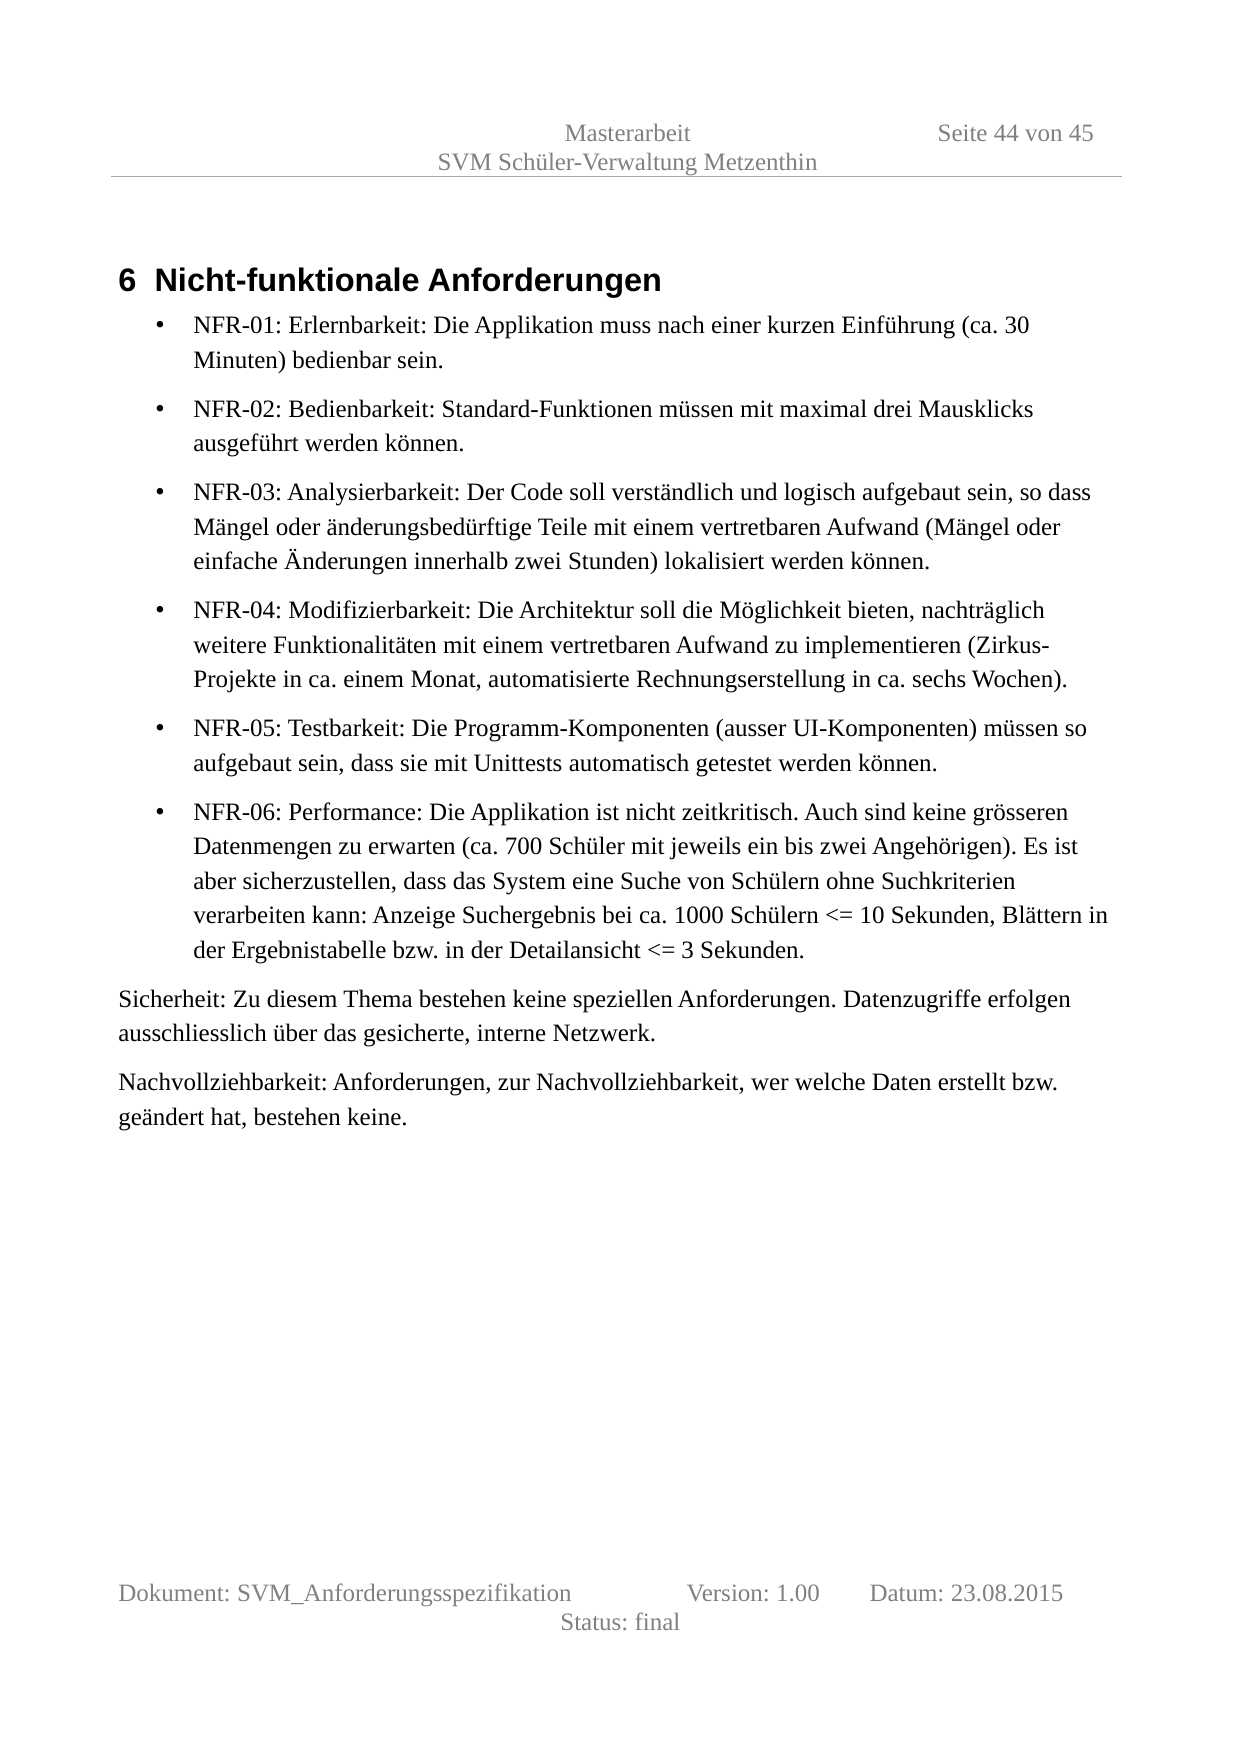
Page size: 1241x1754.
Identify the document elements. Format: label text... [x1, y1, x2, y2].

text Sicherheit: Zu diesem Thema bestehen keine speziellen Anforderungen. Datenzugriffe erfolgen ausschliesslich über das gesicherte, interne Netzwerk. [118, 984, 1122, 1047]
list NFR-05: Testbarkeit: Die Programm-Komponenten (ausser UI-Komponenten) müssen so aufgebaut sein, dass sie mit Unittests automatisch getestet werden können. [156, 713, 1122, 777]
list NFR-04: Modifizierbarkeit: Die Architektur soll die Möglichkeit bieten, nachträglich weitere Funktionalitäten mit einem vertretbaren Aufwand zu implementieren (Zirkus-Projekte in ca. einem Monat, automatisierte Rechnungserstellung in ca. sechs Wochen). [156, 595, 1122, 693]
text Nachvollziehbarkeit: Anforderungen, zur Nachvollziehbarkeit, wer welche Daten erstellt bzw. geändert hat, bestehen keine. [118, 1067, 1122, 1131]
list NFR-01: Erlernbarkeit: Die Applikation muss nach einer kurzen Einführung (ca. 30 Minuten) bedienbar sein. [156, 310, 1122, 373]
subtitle Nicht-funktionale Anforderungen [118, 260, 1122, 298]
list NFR-02: Bedienbarkeit: Standard-Funktionen müssen mit maximal drei Mausklicks ausgeführt werden können. [156, 394, 1122, 457]
list NFR-03: Analysierbarkeit: Der Code soll verständlich und logisch aufgebaut sein, so dass Mängel oder änderungsbedürftige Teile mit einem vertretbaren Aufwand (Mängel oder einfache Änderungen innerhalb zwei Stunden) lokalisiert werden können. [156, 477, 1122, 575]
list NFR-06: Performance: Die Applikation ist nicht zeitkritisch. Auch sind keine grösseren Datenmengen zu erwarten (ca. 700 Schüler mit jeweils ein bis zwei Angehörigen). Es ist aber sicherzustellen, dass das System eine Suche von Schülern ohne Suchkriterien verarbeiten kann: Anzeige Suchergebnis bei ca. 1000 Schülern <= 10 Sekunden, Blättern in der Ergebnistabelle bzw. in der Detailansicht <= 3 Sekunden. [156, 797, 1122, 964]
